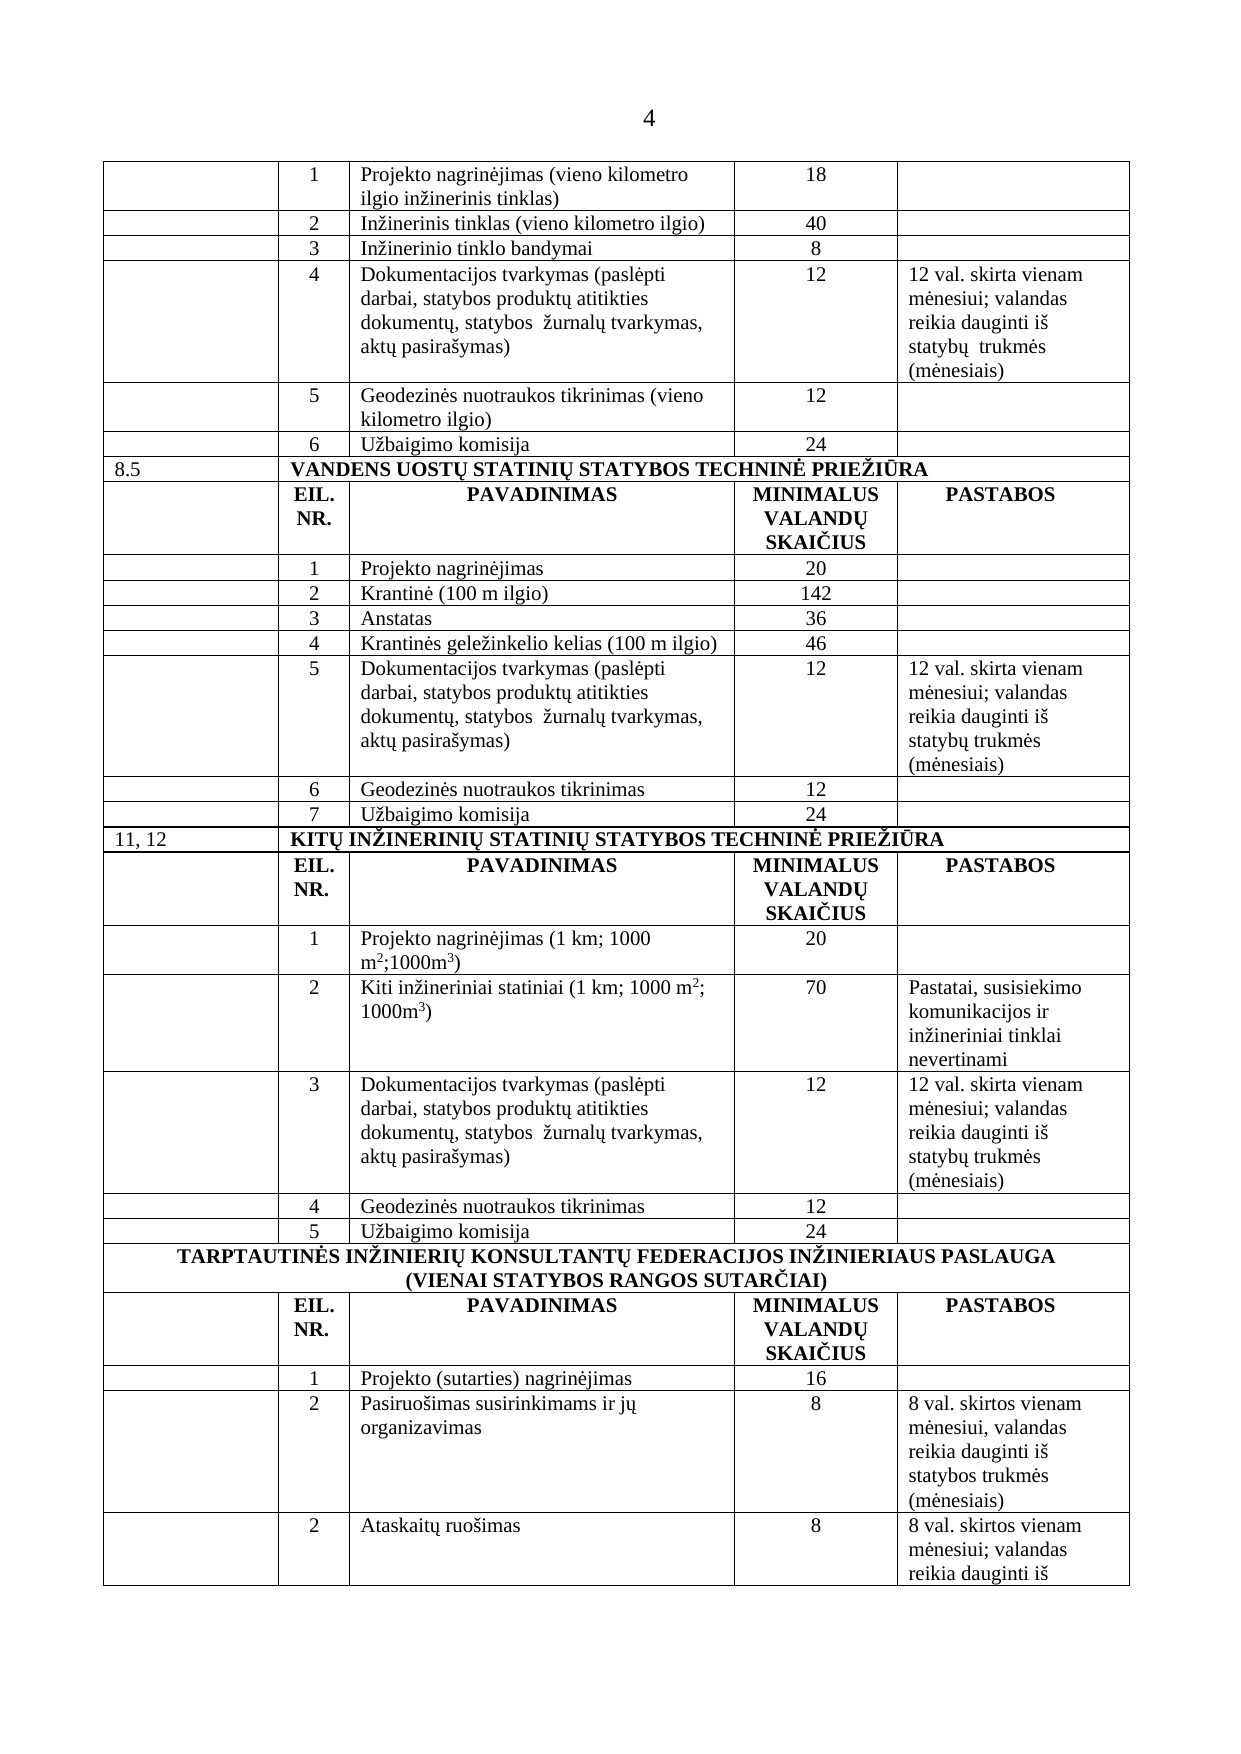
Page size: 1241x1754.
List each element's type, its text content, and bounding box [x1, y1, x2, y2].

table_cell [1104, 1219, 1129, 1243]
table_cell [898, 631, 1104, 655]
table_cell 4 [279, 1194, 349, 1218]
table_cell Pastatai, susisiekimo komunikacijos ir inžineriniai tinklai nevertinami [898, 975, 1104, 1071]
table_cell MINIMALUS VALANDŲ SKAIČIUS [735, 1293, 897, 1365]
table_cell EIL. NR. [279, 482, 349, 554]
table_cell Užbaigimo komisija [350, 802, 734, 826]
table_cell 36 [735, 606, 897, 630]
table_cell TARPTAUTINĖS INŽINIERIŲ KONSULTANTŲ FEDERACIJOS INŽINIERIAUS PASLAUGA (VIENAI STATYBOS RANGOS SUTARČIAI) [104, 1244, 1129, 1292]
table_cell [1104, 926, 1129, 974]
table_cell Inžinerinio tinklo bandymai [350, 236, 734, 260]
table_cell Krantinė (100 m ilgio) [350, 581, 734, 604]
table_cell PAVADINIMAS [350, 482, 734, 554]
table_cell [1104, 1293, 1129, 1365]
table_cell 24 [735, 802, 897, 826]
table_cell 6 [279, 777, 349, 801]
table_cell PASTABOS [898, 482, 1104, 554]
table_cell Projekto (sutarties) nagrinėjimas [350, 1366, 734, 1390]
table_cell Pasiruošimas susirinkimams ir jų organizavimas [350, 1391, 734, 1512]
table_cell 24 [735, 1219, 897, 1243]
table_cell [104, 162, 278, 210]
table_cell [898, 802, 1104, 826]
table_cell [898, 383, 1104, 431]
table_cell [104, 926, 278, 974]
table_cell 18 [735, 162, 897, 210]
table_cell [104, 1293, 278, 1365]
table_cell 2 [279, 975, 349, 1071]
table_cell [1104, 482, 1129, 554]
table_cell [1104, 606, 1129, 630]
table_cell [1104, 631, 1129, 655]
table_cell 46 [735, 631, 897, 655]
table_cell [1104, 1072, 1129, 1192]
table_cell [104, 802, 278, 826]
table_cell [104, 1219, 278, 1243]
table_cell 12 [735, 383, 897, 431]
table_cell EIL. NR. [279, 853, 349, 925]
table_cell [1104, 777, 1129, 801]
table_cell [898, 1194, 1104, 1218]
table_cell [104, 777, 278, 801]
table_cell [104, 236, 278, 260]
table_cell PAVADINIMAS [350, 1293, 734, 1365]
table_cell [1104, 1194, 1129, 1218]
table_cell 3 [279, 1072, 349, 1192]
table_cell MINIMALUS VALANDŲ SKAIČIUS [735, 853, 897, 925]
table_cell Geodezinės nuotraukos tikrinimas (vieno kilometro ilgio) [350, 383, 734, 431]
table_cell Užbaigimo komisija [350, 432, 734, 456]
table_cell Inžinerinis tinklas (vieno kilometro ilgio) [350, 211, 734, 235]
table_cell Dokumentacijos tvarkymas (paslėpti darbai, statybos produktų atitikties dokumentų, statybos žurnalų tvarkymas, aktų pasirašymas) [350, 1072, 734, 1192]
table_cell [1104, 656, 1129, 776]
table_cell [1104, 802, 1129, 826]
table_cell [104, 482, 278, 554]
table_cell PAVADINIMAS [350, 853, 734, 925]
table_cell [898, 432, 1104, 456]
table_cell [1104, 432, 1129, 456]
table_cell [104, 555, 278, 579]
table_cell 12 val. skirta vienam mėnesiui; valandas reikia dauginti iš statybų trukmės (mėnesiais) [898, 656, 1104, 776]
table_cell 6 [279, 432, 349, 456]
table_cell 5 [279, 383, 349, 431]
table_cell Projekto nagrinėjimas [350, 555, 734, 579]
table_cell 20 [735, 926, 897, 974]
table_cell Projekto nagrinėjimas (vieno kilometro ilgio inžinerinis tinklas) [350, 162, 734, 210]
table_cell [104, 211, 278, 235]
table_cell 12 val. skirta vienam mėnesiui; valandas reikia dauginti iš statybų trukmės (mėnesiais) [898, 1072, 1104, 1192]
table_cell 12 [735, 656, 897, 776]
table_cell 4 [279, 631, 349, 655]
table_cell 2 [279, 581, 349, 604]
table_cell 7 [279, 802, 349, 826]
table_cell 2 [279, 1391, 349, 1512]
table_cell Ataskaitų ruošimas [350, 1513, 734, 1585]
table_cell 5 [279, 656, 349, 776]
table_cell [104, 383, 278, 431]
table_cell [1104, 581, 1129, 604]
table_cell [104, 631, 278, 655]
table_cell 70 [735, 975, 897, 1071]
table_cell 12 [735, 777, 897, 801]
table_cell [898, 1366, 1104, 1390]
table_cell Dokumentacijos tvarkymas (paslėpti darbai, statybos produktų atitikties dokumentų, statybos žurnalų tvarkymas, aktų pasirašymas) [350, 656, 734, 776]
table_cell [104, 432, 278, 456]
table_cell 12 [735, 1194, 897, 1218]
table_cell [104, 1194, 278, 1218]
table_cell [104, 1513, 278, 1585]
table_cell Dokumentacijos tvarkymas (paslėpti darbai, statybos produktų atitikties dokumentų, statybos žurnalų tvarkymas, aktų pasirašymas) [350, 261, 734, 382]
table_cell 3 [279, 606, 349, 630]
table_cell [104, 1072, 278, 1192]
table_cell [1104, 211, 1129, 235]
table_cell Geodezinės nuotraukos tikrinimas [350, 1194, 734, 1218]
table_cell 8 [735, 236, 897, 260]
table_cell [898, 581, 1104, 604]
table_cell [898, 926, 1104, 974]
table_cell MINIMALUS VALANDŲ SKAIČIUS [735, 482, 897, 554]
table_cell [898, 555, 1104, 579]
table_cell 1 [279, 162, 349, 210]
table_cell [104, 261, 278, 382]
table_cell [898, 162, 1104, 210]
table_cell [1104, 383, 1129, 431]
table_cell Projekto nagrinėjimas (1 km; 1000 m2;1000m3) [350, 926, 734, 974]
table_cell 8 [735, 1391, 897, 1512]
table_cell 8 [735, 1513, 897, 1585]
table_cell [104, 975, 278, 1071]
table_cell 20 [735, 555, 897, 579]
table_cell [1104, 1513, 1129, 1585]
table_cell Anstatas [350, 606, 734, 630]
table_cell 12 val. skirta vienam mėnesiui; valandas reikia dauginti iš statybų trukmės (mėnesiais) [898, 261, 1104, 382]
table_cell [1104, 261, 1129, 382]
table_cell [104, 1366, 278, 1390]
table_cell 8 val. skirtos vienam mėnesiui; valandas reikia dauginti iš [898, 1513, 1104, 1585]
table_cell [898, 211, 1104, 235]
table_cell 40 [735, 211, 897, 235]
table_cell VANDENS UOSTŲ STATINIŲ STATYBOS TECHNINĖ PRIEŽIŪRA [279, 457, 1129, 481]
table_cell PASTABOS [898, 853, 1104, 925]
table_cell [104, 606, 278, 630]
table_cell EIL. NR. [279, 1293, 349, 1365]
table_cell [898, 1219, 1104, 1243]
table_cell KITŲ INŽINERINIŲ STATINIŲ STATYBOS TECHNINĖ PRIEŽIŪRA [279, 828, 1129, 851]
table_cell [1104, 162, 1129, 210]
table_cell [1104, 236, 1129, 260]
table_cell 8.5 [104, 457, 278, 481]
table_cell 2 [279, 211, 349, 235]
table_cell 8 val. skirtos vienam mėnesiui, valandas reikia dauginti iš statybos trukmės (mėnesiais) [898, 1391, 1104, 1512]
table_cell 2 [279, 1513, 349, 1585]
table_cell 12 [735, 261, 897, 382]
table_cell [104, 581, 278, 604]
table_cell 24 [735, 432, 897, 456]
table_cell 3 [279, 236, 349, 260]
table_cell 4 [279, 261, 349, 382]
table_cell 1 [279, 926, 349, 974]
table_cell PASTABOS [898, 1293, 1104, 1365]
table_cell [898, 606, 1104, 630]
table_cell [898, 777, 1104, 801]
table_cell [1104, 1391, 1129, 1512]
table_cell Krantinės geležinkelio kelias (100 m ilgio) [350, 631, 734, 655]
table_cell 1 [279, 1366, 349, 1390]
table_cell 12 [735, 1072, 897, 1192]
table_cell 1 [279, 555, 349, 579]
table_cell [104, 853, 278, 925]
table_cell Užbaigimo komisija [350, 1219, 734, 1243]
table_cell [1104, 1366, 1129, 1390]
table_cell [898, 236, 1104, 260]
table_cell 5 [279, 1219, 349, 1243]
table_cell [1104, 975, 1129, 1071]
table_cell [1104, 555, 1129, 579]
table_cell [104, 1391, 278, 1512]
table_cell [1104, 853, 1129, 925]
table_cell 11, 12 [104, 828, 278, 851]
table_cell Geodezinės nuotraukos tikrinimas [350, 777, 734, 801]
table_cell Kiti inžineriniai statiniai (1 km; 1000 m2; 1000m3) [350, 975, 734, 1071]
table_cell 142 [735, 581, 897, 604]
table_cell [104, 656, 278, 776]
table_cell 16 [735, 1366, 897, 1390]
